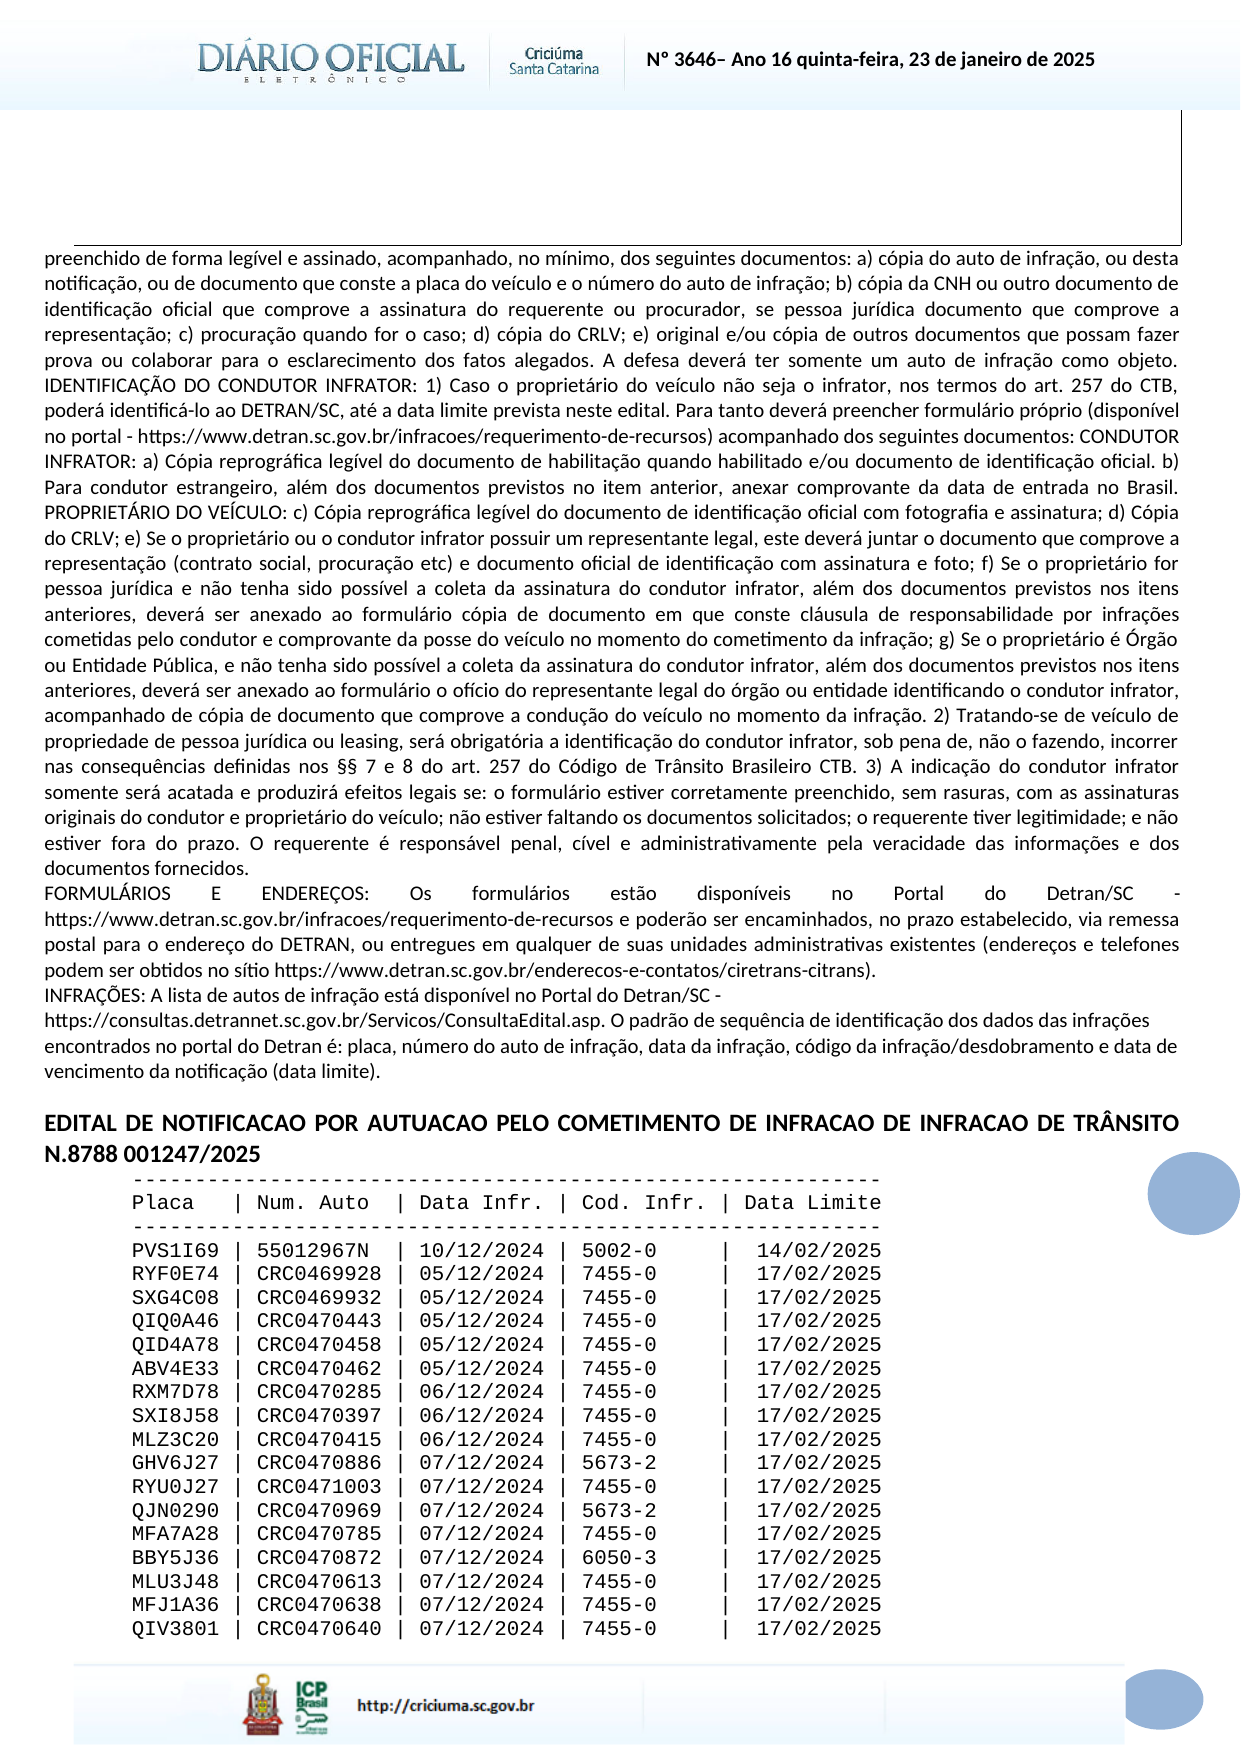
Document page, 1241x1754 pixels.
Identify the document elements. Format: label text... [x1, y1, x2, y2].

text MLZ3C20 | CRC0470415 | 06/12/2024 | 7455-0 | 17/02/2025 [44, 1429, 1181, 1452]
text ------------------------------------------------------------ [44, 1169, 1155, 1192]
text SXI8J58 | CRC0470397 | 06/12/2024 | 7455-0 | 17/02/2025 [44, 1405, 1181, 1429]
text MLU3J48 | CRC0470613 | 07/12/2024 | 7455-0 | 17/02/2025 [44, 1571, 1181, 1594]
text RYU0J27 | CRC0471003 | 07/12/2024 | 7455-0 | 17/02/2025 [44, 1476, 1181, 1500]
text Placa | Num. Auto | Data Infr. | Cod. Infr. | Data Limite [44, 1192, 1154, 1216]
text MFA7A28 | CRC0470785 | 07/12/2024 | 7455-0 | 17/02/2025 [44, 1523, 1181, 1547]
text ------------------------------------------------------------ [44, 1216, 1181, 1239]
text QIQ0A46 | CRC0470443 | 05/12/2024 | 7455-0 | 17/02/2025 [44, 1311, 1181, 1334]
text INFRAÇÕES: A lista de autos de infração está disponível no Portal do Detran/SC - https://consultas.detrannet.sc.gov.br/Servicos/ConsultaEdital.asp. O padrão de sequência de identificação dos dados das infrações encontrados no portal do Detran é: placa, número do auto de infração, data da infração, código da infração/desdobramento e data de vencimento da notificação (data limite). [44, 982, 1181, 1084]
text SXG4C08 | CRC0469932 | 05/12/2024 | 7455-0 | 17/02/2025 [44, 1287, 1181, 1311]
text MFJ1A36 | CRC0470638 | 07/12/2024 | 7455-0 | 17/02/2025 [44, 1594, 1181, 1618]
text QJN0290 | CRC0470969 | 07/12/2024 | 5673-2 | 17/02/2025 [44, 1500, 1181, 1523]
text QIV3801 | CRC0470640 | 07/12/2024 | 7455-0 | 17/02/2025 [44, 1618, 1181, 1642]
text RYF0E74 | CRC0469928 | 05/12/2024 | 7455-0 | 17/02/2025 [44, 1263, 1181, 1287]
text ABV4E33 | CRC0470462 | 05/12/2024 | 7455-0 | 17/02/2025 [44, 1358, 1181, 1381]
text GHV6J27 | CRC0470886 | 07/12/2024 | 5673-2 | 17/02/2025 [44, 1452, 1181, 1476]
text EDITAL DE NOTIFICACAO POR AUTUACAO PELO COMETIMENTO DE INFRACAO DE INFRACAO DE TRÂNSITO N.8788 001247/2025 [44, 1108, 1181, 1169]
text PVS1I69 | 55012967N | 10/12/2024 | 5002-0 | 14/02/2025 [44, 1239, 1181, 1263]
text preenchido de forma legível e assinado, acompanhado, no mínimo, dos seguintes documentos: a) cópia do auto de infração, ou desta notificação, ou de documento que conste a placa do veículo e o número do auto de infração; b) cópia da CNH ou outro documento de identificação oficial que comprove a assinatura do requerente ou procurador, se pessoa jurídica documento que comprove a representação; c) procuração quando for o caso; d) cópia do CRLV; e) original e/ou cópia de outros documentos que possam fazer prova ou colaborar para o esclarecimento dos fatos alegados. A defesa deverá ter somente um auto de infração como objeto. IDENTIFICAÇÃO DO CONDUTOR INFRATOR: 1) Caso o proprietário do veículo não seja o infrator, nos termos do art. 257 do CTB, poderá identificá-lo ao DETRAN/SC, até a data limite prevista neste edital. Para tanto deverá preencher formulário próprio (disponível no portal - https://www.detran.sc.gov.br/infracoes/requerimento-de-recursos) acompanhado dos seguintes documentos: CONDUTOR INFRATOR: a) Cópia reprográfica legível do documento de habilitação quando habilitado e/ou documento de identificação oficial. b) Para condutor estrangeiro, além dos documentos previstos no item anterior, anexar comprovante da data de entrada no Brasil. PROPRIETÁRIO DO VEÍCULO: c) Cópia reprográfica legível do documento de identificação oficial com fotografia e assinatura; d) Cópia do CRLV; e) Se o proprietário ou o condutor infrator possuir um representante legal, este deverá juntar o documento que comprove a representação (contrato social, procuração etc) e documento oficial de identificação com assinatura e foto; f) Se o proprietário for pessoa jurídica e não tenha sido possível a coleta da assinatura do condutor infrator, além dos documentos previstos nos itens anteriores, deverá ser anexado ao formulário cópia de documento em que conste cláusula de responsabilidade por infrações cometidas pelo condutor e comprovante da posse do veículo no momento do cometimento da infração; g) Se o proprietário é Órgão ou Entidade Pública, e não tenha sido possível a coleta da assinatura do condutor infrator, além dos documentos previstos nos itens anteriores, deverá ser anexado ao formulário o ofício do representante legal do órgão ou entidade identificando o condutor infrator, acompanhado de cópia de documento que comprove a condução do veículo no momento da infração. 2) Tratando-se de veículo de propriedade de pessoa jurídica ou leasing, será obrigatória a identificação do condutor infrator, sob pena de, não o fazendo, incorrer nas consequências definidas nos §§ 7 e 8 do art. 257 do Código de Trânsito Brasileiro CTB. 3) A indicação do condutor infrator somente será acatada e produzirá efeitos legais se: o formulário estiver corretamente preenchido, sem rasuras, com as assinaturas originais do condutor e proprietário do veículo; não estiver faltando os documentos solicitados; o requerente tiver legitimidade; e não estiver fora do prazo. O requerente é responsável penal, cível e administrativamente pela veracidade das informações e dos documentos fornecidos. [44, 245, 1181, 881]
text QID4A78 | CRC0470458 | 05/12/2024 | 7455-0 | 17/02/2025 [44, 1334, 1181, 1358]
text FORMULÁRIOS E ENDEREÇOS: Os formulários estão disponíveis no Portal do Detran/SC - https://www.detran.sc.gov.br/infracoes/requerimento-de-recursos e poderão ser encaminhados, no prazo estabelecido, via remessa postal para o endereço do DETRAN, ou entregues em qualquer de suas unidades administrativas existentes (endereços e telefones podem ser obtidos no sítio https://www.detran.sc.gov.br/enderecos-e-contatos/ciretrans-citrans). [44, 881, 1181, 982]
text RXM7D78 | CRC0470285 | 06/12/2024 | 7455-0 | 17/02/2025 [44, 1381, 1181, 1405]
text BBY5J36 | CRC0470872 | 07/12/2024 | 6050-3 | 17/02/2025 [44, 1547, 1181, 1571]
